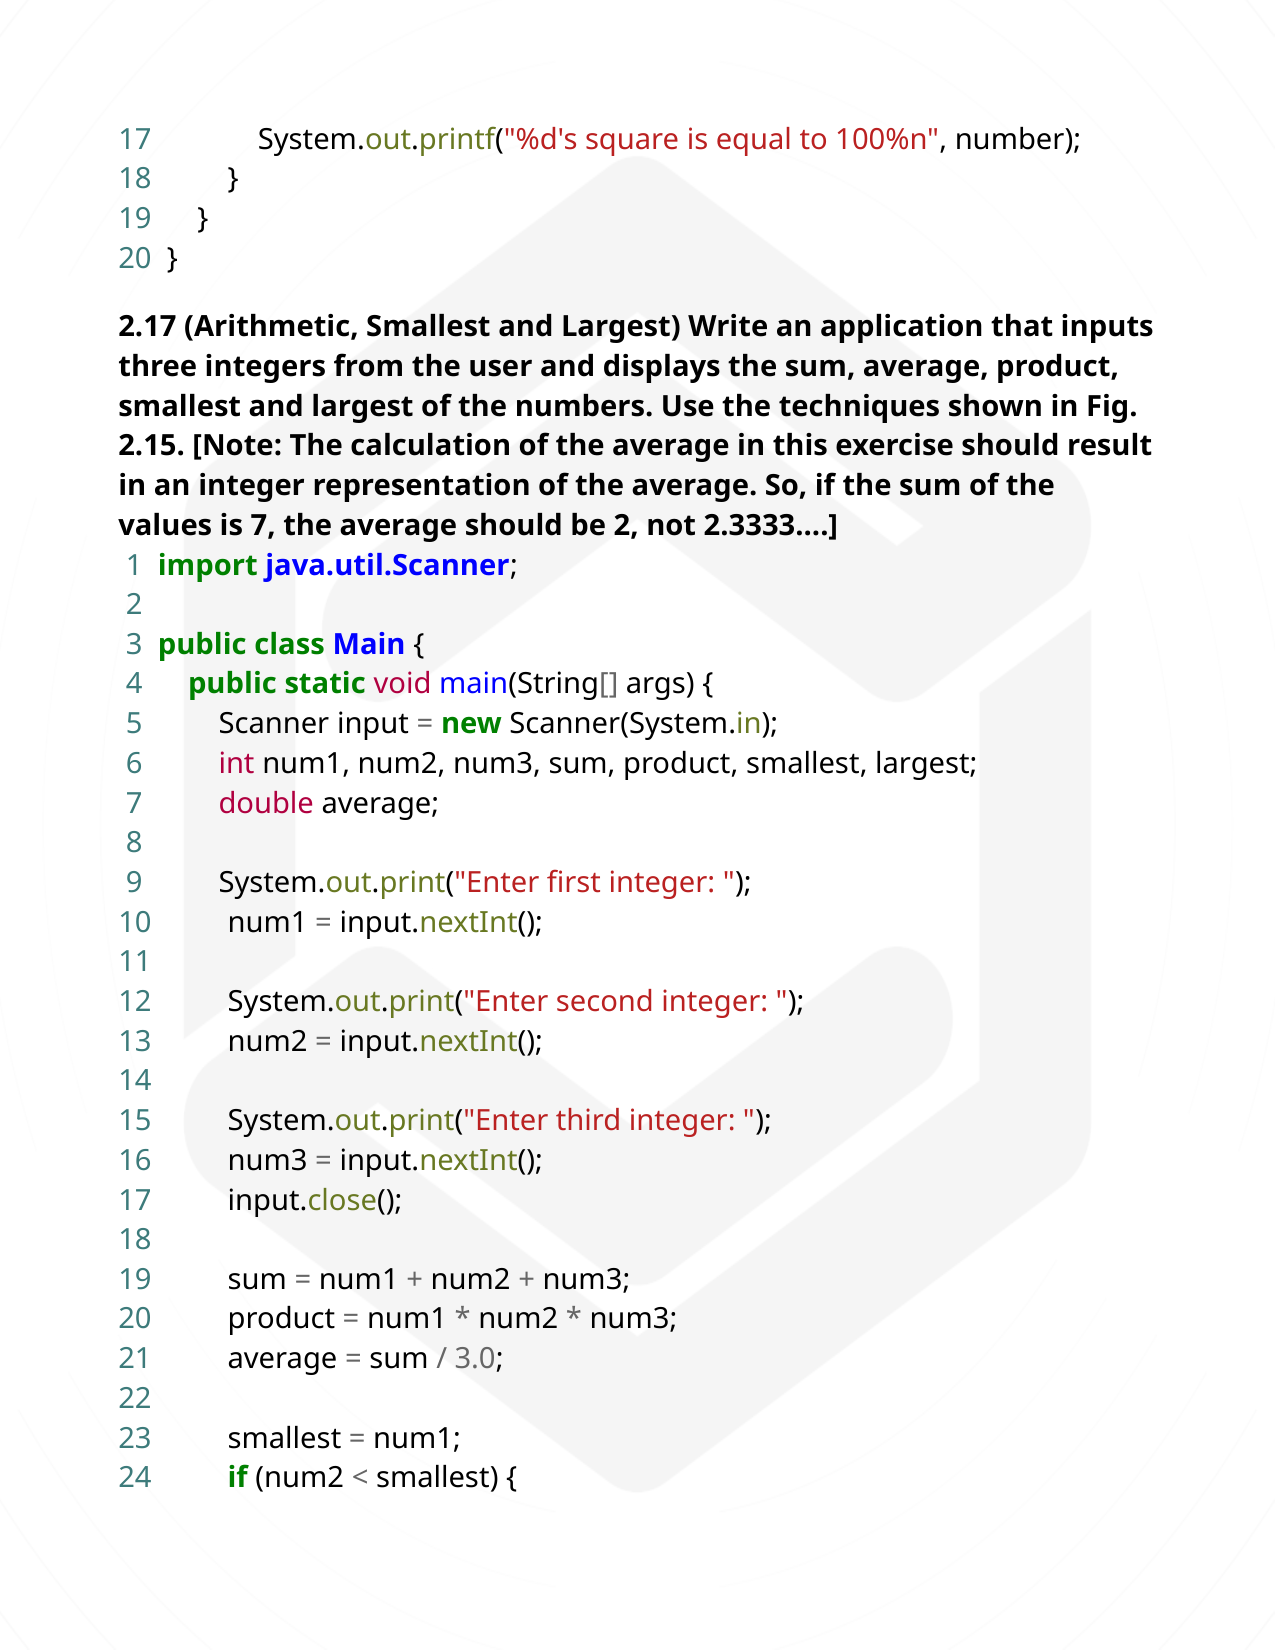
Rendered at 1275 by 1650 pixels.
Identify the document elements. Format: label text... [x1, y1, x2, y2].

text 19 } [118, 197, 1157, 237]
text 16 num3 = input.nextInt(); [118, 1139, 1157, 1179]
text 20 product = num1 * num2 * num3; [118, 1298, 1157, 1337]
text 2 [118, 583, 1157, 623]
text 21 average = sum / 3.0; [118, 1337, 1157, 1377]
text 20 } [118, 237, 1157, 277]
text 17 System.out.printf("%d's square is equal to 100%n", number); [118, 118, 1157, 158]
text 23 smallest = num1; [118, 1417, 1157, 1457]
text 18 } [118, 158, 1157, 197]
text 18 [118, 1218, 1157, 1258]
text 10 num1 = input.nextInt(); [118, 901, 1157, 941]
text 24 if (num2 < smallest) { [118, 1457, 1157, 1496]
text 12 System.out.print("Enter second integer: "); [118, 980, 1157, 1020]
text 17 input.close(); [118, 1179, 1157, 1218]
text 6 int num1, num2, num3, sum, product, smallest, largest; [118, 742, 1157, 782]
text 13 num2 = input.nextInt(); [118, 1020, 1157, 1060]
text 22 [118, 1377, 1157, 1417]
text 4 public static void main(String[] args) { [118, 663, 1157, 702]
text 8 [118, 822, 1157, 861]
text 5 Scanner input = new Scanner(System.in); [118, 702, 1157, 742]
text 15 System.out.print("Enter third integer: "); [118, 1099, 1157, 1139]
text 3 public class Main { [118, 623, 1157, 663]
text 2.17 (Arithmetic, Smallest and Largest) Write an application that inputs three integers from the user and displays the sum, average, product, smallest and largest of the numbers. Use the techniques shown in Fig. 2.15. [Note: The calculation of the average in this exercise should result in an integer representation of the average. So, if the sum of the values is 7, the average should be 2, not 2.3333....] [118, 306, 1157, 544]
text 11 [118, 941, 1157, 980]
text 9 System.out.print("Enter first integer: "); [118, 861, 1157, 901]
text 1 import java.util.Scanner; [118, 544, 1157, 583]
text 14 [118, 1060, 1157, 1099]
text 7 double average; [118, 782, 1157, 822]
text 19 sum = num1 + num2 + num3; [118, 1258, 1157, 1298]
